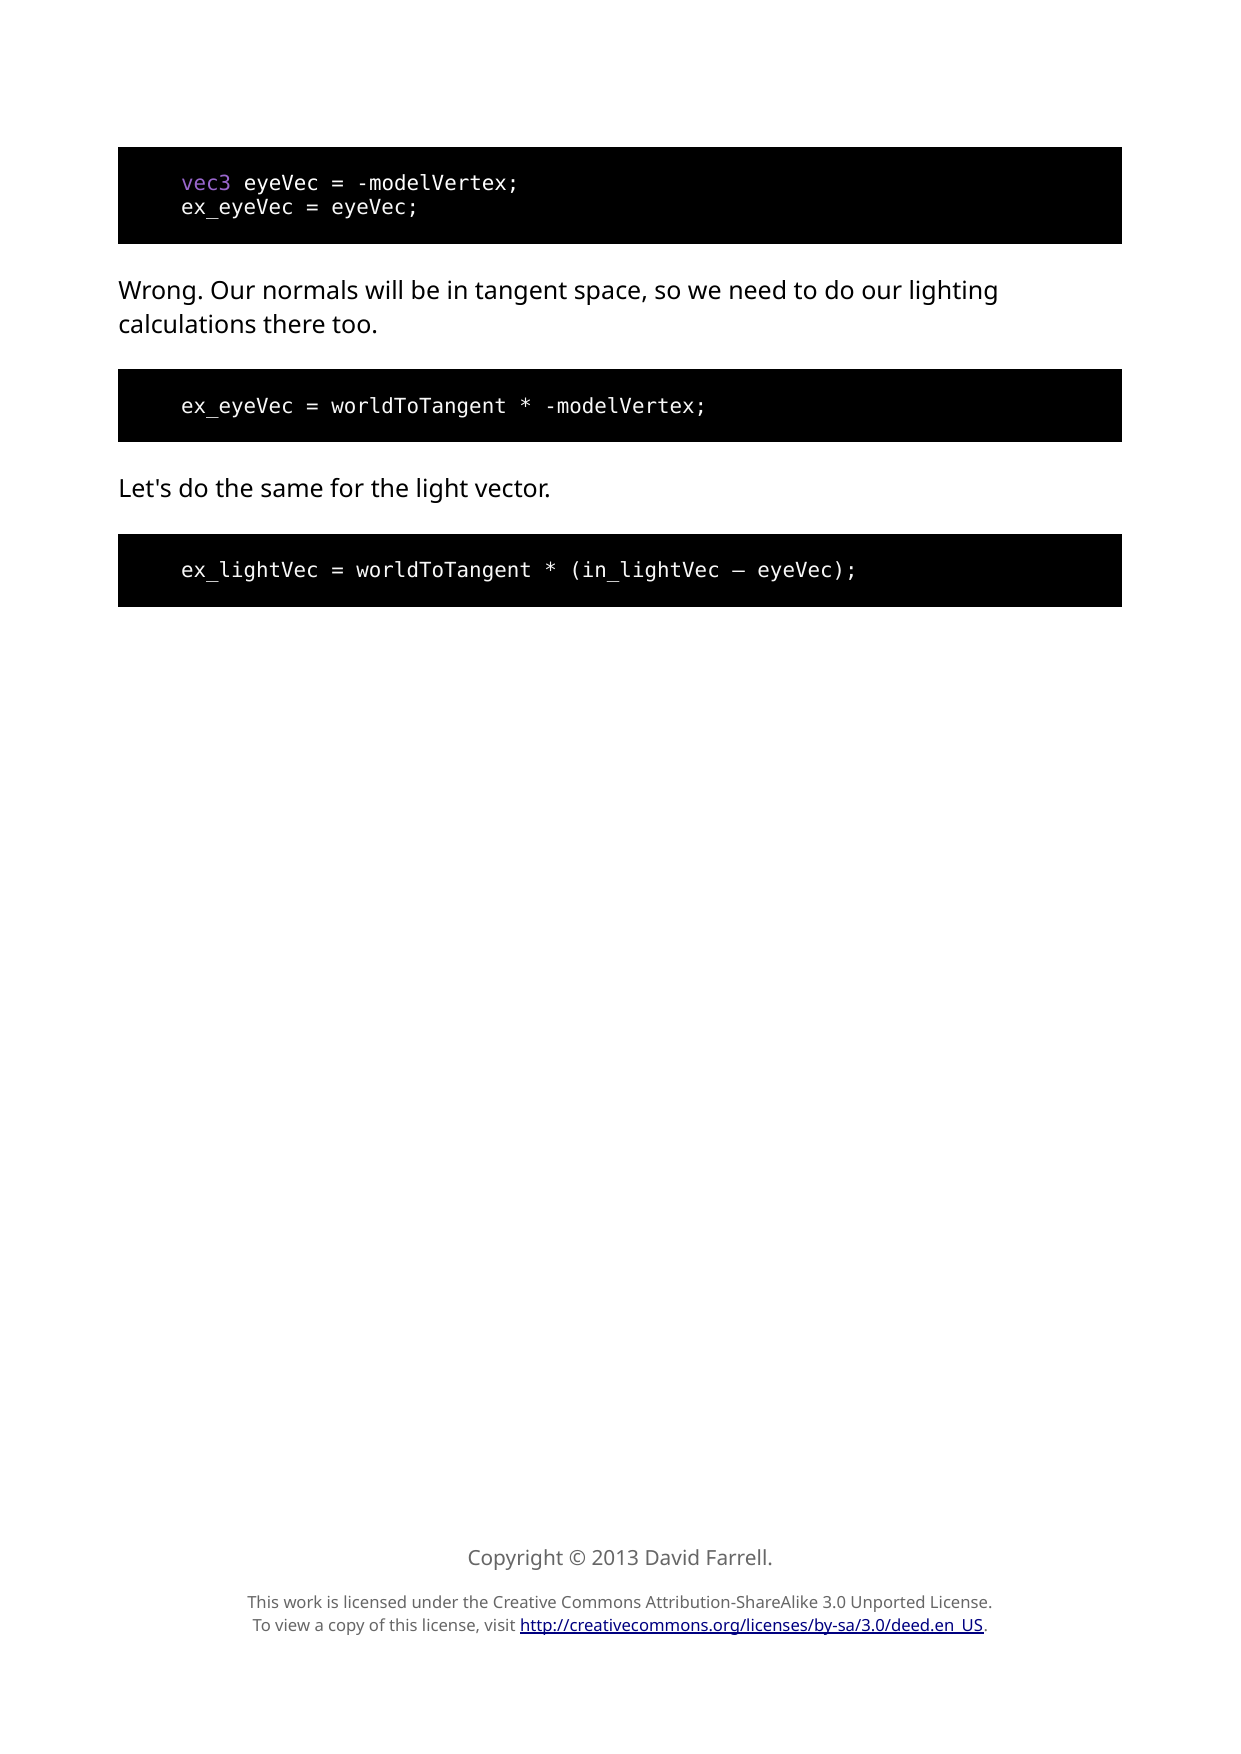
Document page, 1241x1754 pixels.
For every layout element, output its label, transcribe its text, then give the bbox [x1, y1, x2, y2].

text Wrong. Our normals will be in tangent space, so we need to do our lighting calculations there too. [118, 273, 1122, 341]
text ex_eyeVec = eyeVec; [118, 195, 1122, 244]
text Let's do the same for the light vector. [118, 471, 1122, 505]
text ex_eyeVec = worldToTangent * -modelVertex; [118, 394, 1122, 442]
text vec3 eyeVec = -modelVertex; [118, 171, 1122, 195]
text ex_lightVec = worldToTangent * (in_lightVec – eyeVec); [118, 558, 1122, 607]
